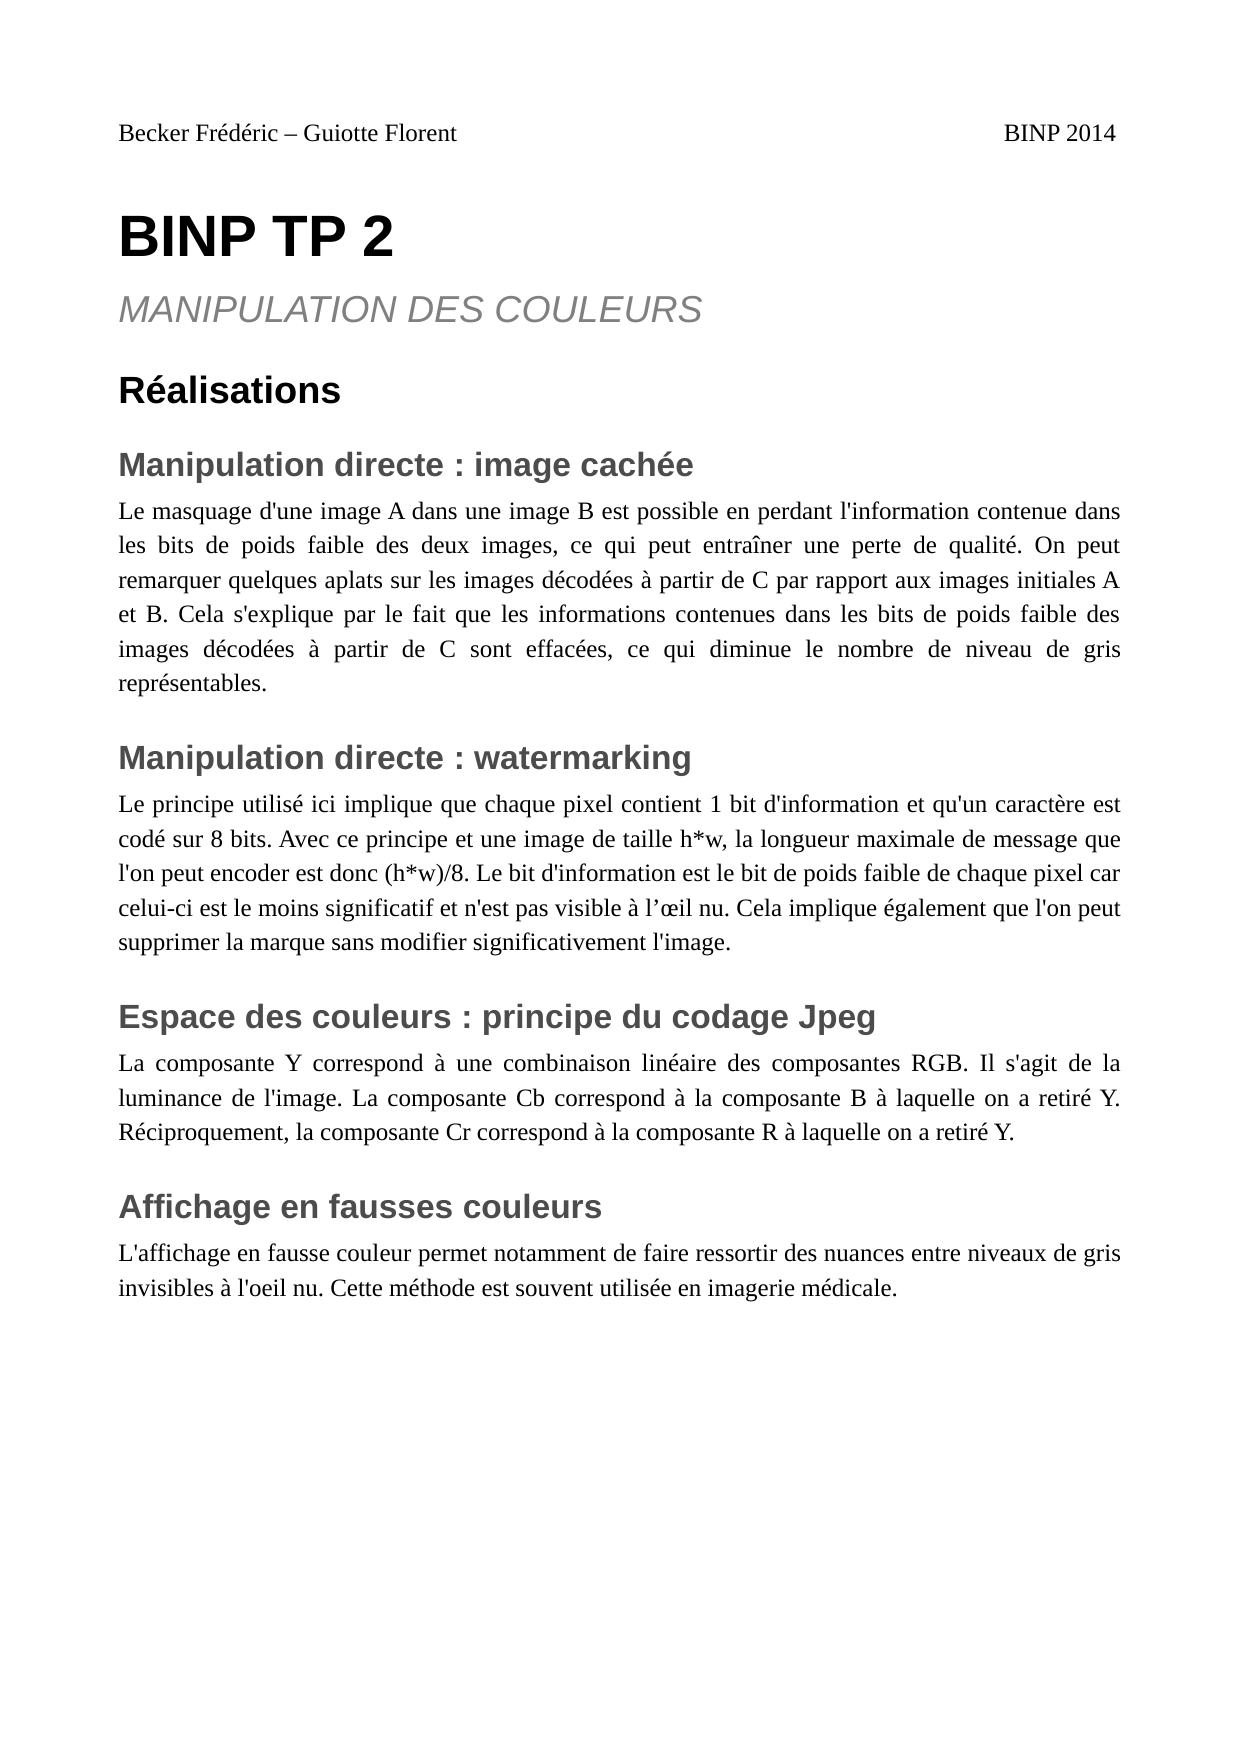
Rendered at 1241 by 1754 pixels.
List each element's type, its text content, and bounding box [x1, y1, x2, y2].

text La composante Y correspond à une combinaison linéaire des composantes RGB. Il s'agit de la luminance de l'image. La composante Cb correspond à la composante B à laquelle on a retiré Y. Réciproquement, la composante Cr correspond à la composante R à laquelle on a retiré Y. [118, 1048, 1122, 1146]
text L'affichage en fausse couleur permet notamment de faire ressortir des nuances entre niveaux de gris invisibles à l'oeil nu. Cette méthode est souvent utilisée en imagerie médicale. [118, 1238, 1122, 1302]
subtitle Manipulation directe : image cachée [118, 445, 1122, 483]
subtitle Réalisations [118, 368, 1122, 411]
text Le masquage d'une image A dans une image B est possible en perdant l'information contenue dans les bits de poids faible des deux images, ce qui peut entraîner une perte de qualité. On peut remarquer quelques aplats sur les images décodées à partir de C par rapport aux images initiales A et B. Cela s'explique par le fait que les informations contenues dans les bits de poids faible des images décodées à partir de C sont effacées, ce qui diminue le nombre de niveau de gris représentables. [118, 496, 1122, 697]
text Le principe utilisé ici implique que chaque pixel contient 1 bit d'information et qu'un caractère est codé sur 8 bits. Avec ce principe et une image de taille h*w, la longueur maximale de message que l'on peut encoder est donc (h*w)/8. Le bit d'information est le bit de poids faible de chaque pixel car celui-ci est le moins significatif et n'est pas visible à l’œil nu. Cela implique également que l'on peut supprimer la marque sans modifier significativement l'image. [118, 789, 1122, 956]
title BINP TP 2 [118, 201, 1122, 268]
subtitle MANIPULATION DES COULEURS [118, 287, 1122, 330]
subtitle Manipulation directe : watermarking [118, 738, 1122, 777]
subtitle Affichage en fausses couleurs [118, 1187, 1122, 1226]
subtitle Espace des couleurs : principe du codage Jpeg [118, 997, 1122, 1036]
